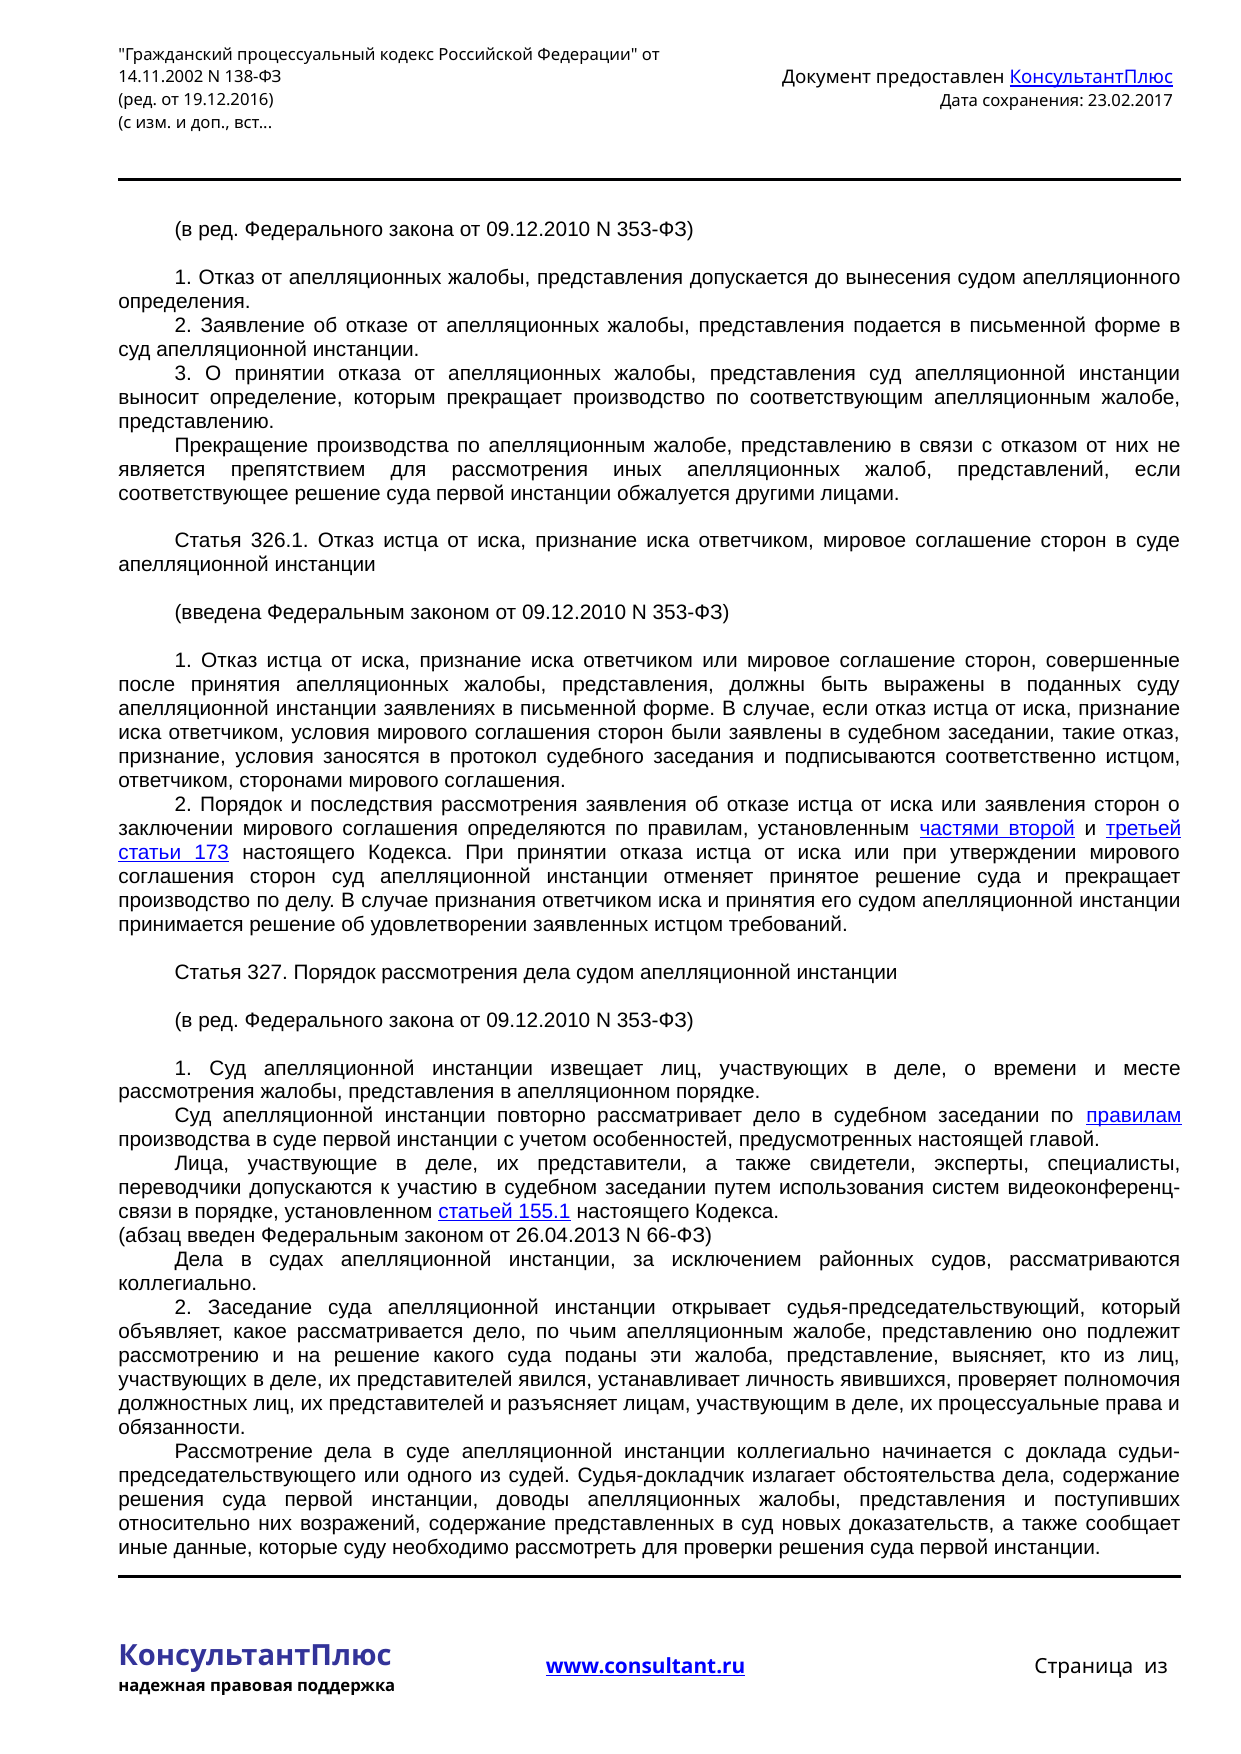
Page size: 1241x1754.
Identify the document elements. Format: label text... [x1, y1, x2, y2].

subtitle Статья 327. Порядок рассмотрения дела судом апелляционной инстанции [118, 959, 1181, 983]
text 2. Заявление об отказе от апелляционных жалобы, представления подается в письменной форме в суд апелляционной инстанции. [118, 313, 1181, 361]
text 1. Суд апелляционной инстанции извещает лиц, участвующих в деле, о времени и месте рассмотрения жалобы, представления в апелляционном порядке. [118, 1055, 1181, 1103]
text (абзац введен Федеральным законом от 26.04.2013 N 66-ФЗ) [118, 1223, 1181, 1247]
text Суд апелляционной инстанции повторно рассматривает дело в судебном заседании по правилам производства в суде первой инстанции с учетом особенностей, предусмотренных настоящей главой. [118, 1103, 1181, 1151]
text 2. Заседание суда апелляционной инстанции открывает судья-председательствующий, который объявляет, какое рассматривается дело, по чьим апелляционным жалобе, представлению оно подлежит рассмотрению и на решение какого суда поданы эти жалоба, представление, выясняет, кто из лиц, участвующих в деле, их представителей явился, устанавливает личность явившихся, проверяет полномочия должностных лиц, их представителей и разъясняет лицам, участвующим в деле, их процессуальные права и обязанности. [118, 1295, 1181, 1439]
text (в ред. Федерального закона от 09.12.2010 N 353-ФЗ) [118, 1007, 1181, 1031]
text Прекращение производства по апелляционным жалобе, представлению в связи с отказом от них не является препятствием для рассмотрения иных апелляционных жалоб, представлений, если соответствующее решение суда первой инстанции обжалуется другими лицами. [118, 432, 1181, 504]
text 1. Отказ от апелляционных жалобы, представления допускается до вынесения судом апелляционного определения. [118, 265, 1181, 313]
subtitle Статья 326.1. Отказ истца от иска, признание иска ответчиком, мировое соглашение сторон в суде апелляционной инстанции [118, 528, 1181, 576]
text Лица, участвующие в деле, их представители, а также свидетели, эксперты, специалисты, переводчики допускаются к участию в судебном заседании путем использования систем видеоконференц-связи в порядке, установленном статьей 155.1 настоящего Кодекса. [118, 1151, 1181, 1223]
text Дела в судах апелляционной инстанции, за исключением районных судов, рассматриваются коллегиально. [118, 1247, 1181, 1295]
text 3. О принятии отказа от апелляционных жалобы, представления суд апелляционной инстанции выносит определение, которым прекращает производство по соответствующим апелляционным жалобе, представлению. [118, 361, 1181, 432]
text Рассмотрение дела в суде апелляционной инстанции коллегиально начинается с доклада судьи-председательствующего или одного из судей. Судья-докладчик излагает обстоятельства дела, содержание решения суда первой инстанции, доводы апелляционных жалобы, представления и поступивших относительно них возражений, содержание представленных в суд новых доказательств, а также сообщает иные данные, которые суду необходимо рассмотреть для проверки решения суда первой инстанции. [118, 1439, 1181, 1558]
text (в ред. Федерального закона от 09.12.2010 N 353-ФЗ) [118, 217, 1181, 241]
text 1. Отказ истца от иска, признание иска ответчиком или мировое соглашение сторон, совершенные после принятия апелляционных жалобы, представления, должны быть выражены в поданных суду апелляционной инстанции заявлениях в письменной форме. В случае, если отказ истца от иска, признание иска ответчиком, условия мирового соглашения сторон были заявлены в судебном заседании, такие отказ, признание, условия заносятся в протокол судебного заседания и подписываются соответственно истцом, ответчиком, сторонами мирового соглашения. [118, 648, 1181, 792]
text 2. Порядок и последствия рассмотрения заявления об отказе истца от иска или заявления сторон о заключении мирового соглашения определяются по правилам, установленным частями второй и третьей статьи 173 настоящего Кодекса. При принятии отказа истца от иска или при утверждении мирового соглашения сторон суд апелляционной инстанции отменяет принятое решение суда и прекращает производство по делу. В случае признания ответчиком иска и принятия его судом апелляционной инстанции принимается решение об удовлетворении заявленных истцом требований. [118, 792, 1181, 936]
text (введена Федеральным законом от 09.12.2010 N 353-ФЗ) [118, 600, 1181, 624]
